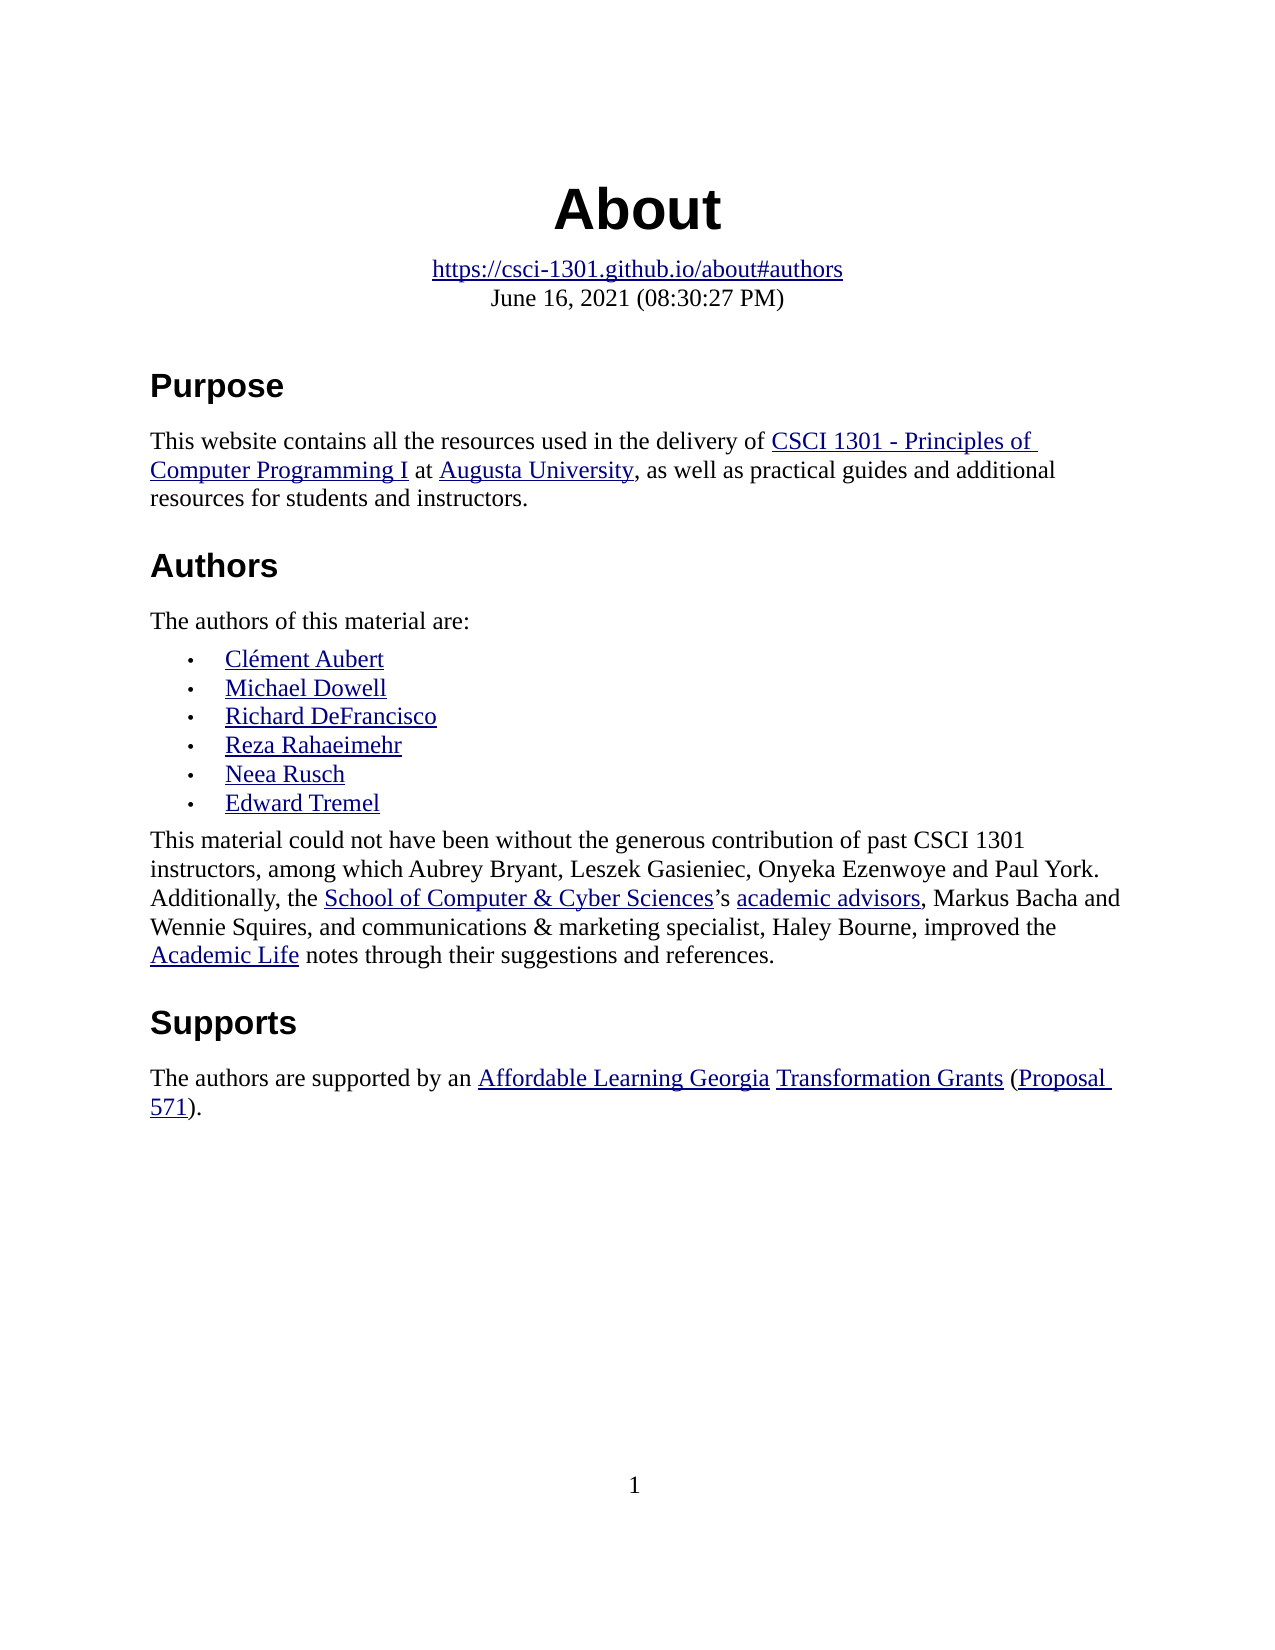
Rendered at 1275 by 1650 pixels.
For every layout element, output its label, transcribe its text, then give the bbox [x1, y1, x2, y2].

list Richard DeFrancisco [187, 701, 1125, 730]
subtitle Authors [150, 546, 1125, 585]
list Michael Dowell [187, 673, 1125, 701]
list Neea Rusch [187, 759, 1125, 788]
text This material could not have been without the generous contribution of past CSCI 1301 instructors, among which Aubrey Bryant, Leszek Gasieniec, Onyeka Ezenwoye and Paul York. Additionally, the School of Computer & Cyber Sciences’s academic advisors, Markus Bacha and Wennie Squires, and communications & marketing specialist, Haley Bourne, improved the Academic Life notes through their suggestions and references. [150, 825, 1125, 969]
title About [150, 175, 1125, 242]
list Clément Aubert [187, 644, 1125, 673]
text The authors are supported by an Affordable Learning Georgia Transformation Grants (Proposal 571). [150, 1063, 1125, 1121]
list Reza Rahaeimehr [187, 730, 1125, 759]
subtitle Purpose [150, 366, 1125, 404]
text June 16, 2021 (08:30:27 PM) [150, 283, 1125, 312]
list Edward Tremel [187, 788, 1125, 816]
subtitle Supports [150, 1003, 1125, 1042]
text This website contains all the resources used in the delivery of CSCI 1301 - Principles of Computer Programming I at Augusta University, as well as practical guides and additional resources for students and instructors. [150, 426, 1125, 512]
text The authors of this material are: [150, 606, 1125, 635]
text https://csci-1301.github.io/about#authors [150, 254, 1125, 283]
